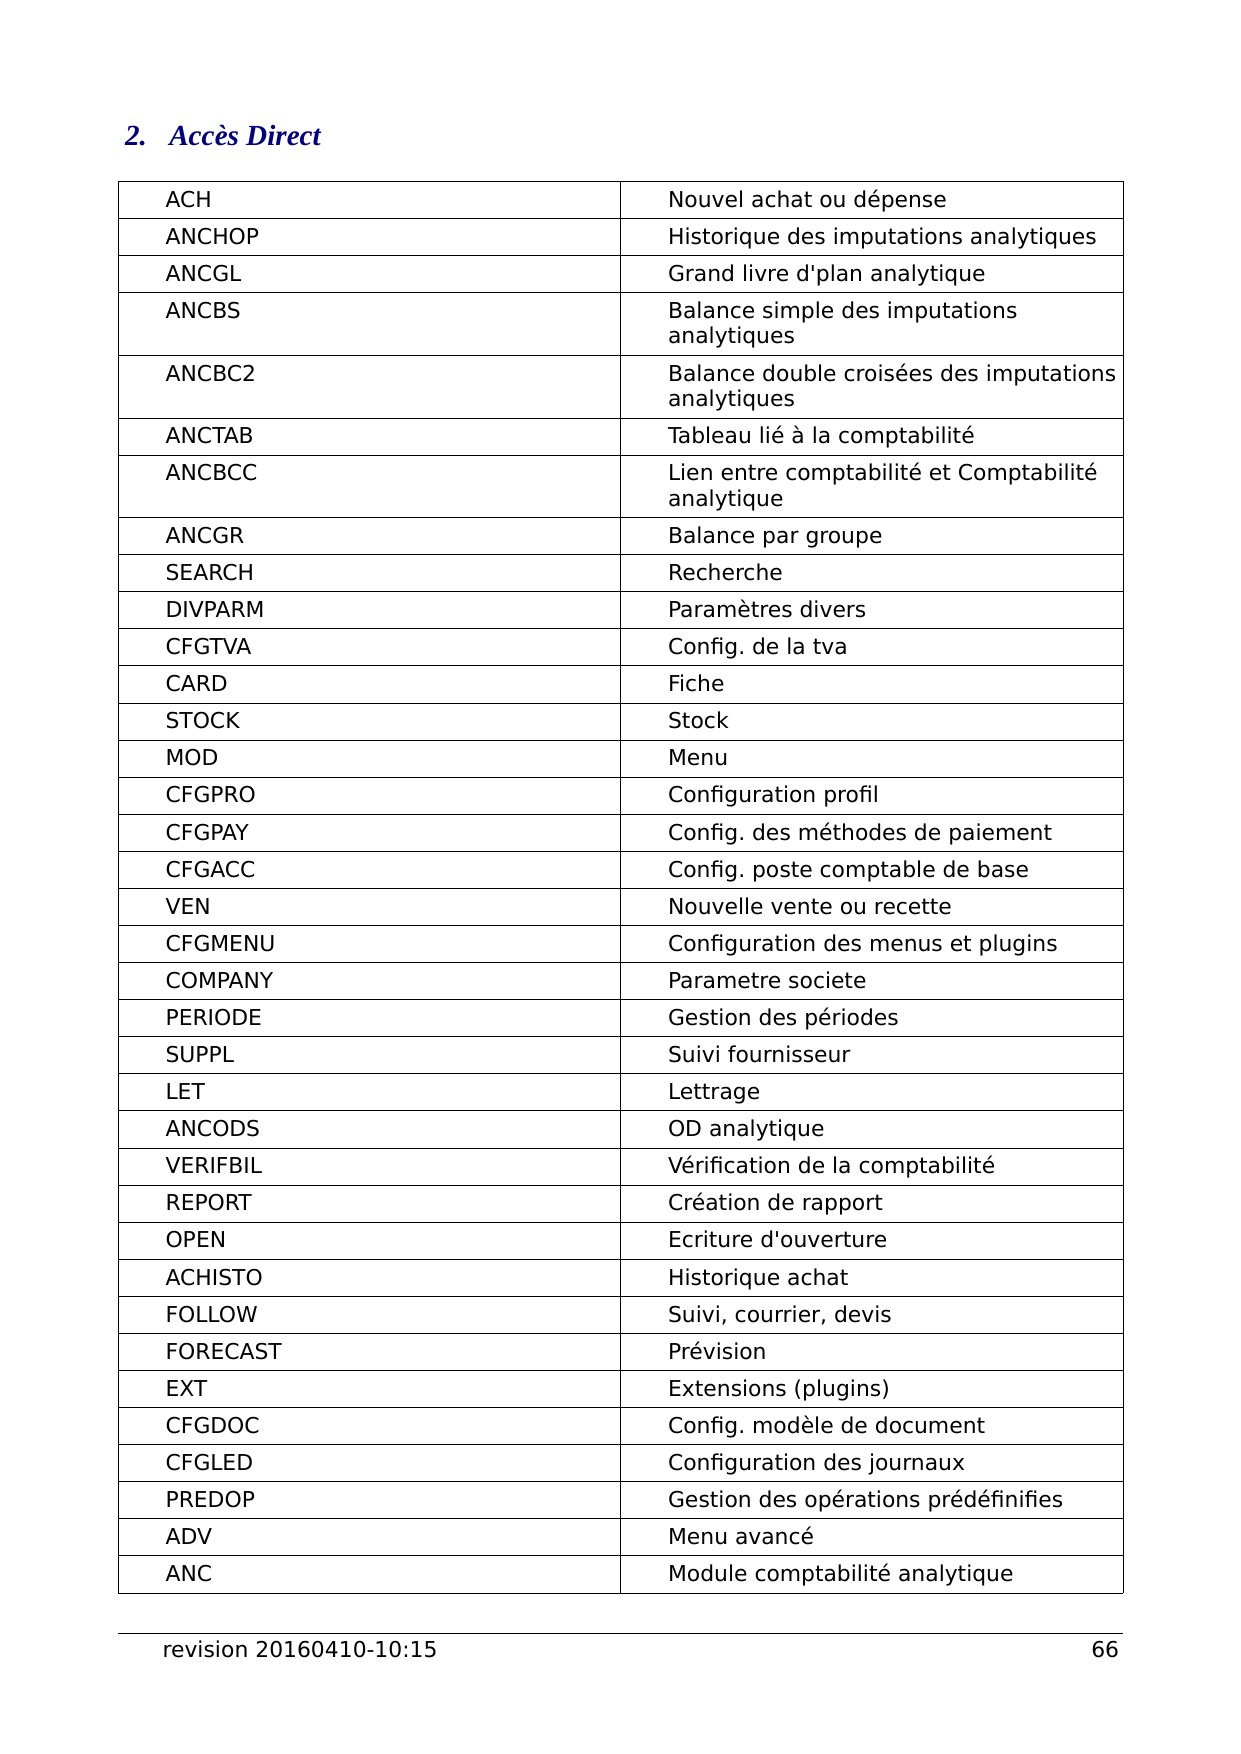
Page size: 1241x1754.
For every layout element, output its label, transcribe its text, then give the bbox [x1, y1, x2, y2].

table_cell Balance double croisées des imputations analytiques [621, 356, 1123, 418]
table_cell ANCGL [119, 256, 620, 292]
table_cell Configuration des journaux [621, 1445, 1123, 1481]
table_cell VEN [119, 889, 620, 925]
table_cell ANCGR [119, 518, 620, 554]
table_cell Paramètres divers [621, 592, 1123, 628]
table_cell Historique achat [621, 1260, 1123, 1296]
table_cell Suivi, courrier, devis [621, 1297, 1123, 1333]
table_cell Config. de la tva [621, 629, 1123, 665]
table_cell Gestion des opérations prédéfinifies [621, 1482, 1123, 1518]
table_cell CFGACC [119, 852, 620, 888]
table_cell CARD [119, 666, 620, 703]
table_cell PERIODE [119, 1000, 620, 1036]
table_cell Extensions (plugins) [621, 1371, 1123, 1407]
table_cell STOCK [119, 704, 620, 740]
table_cell ANCHOP [119, 219, 620, 255]
table_cell MOD [119, 741, 620, 777]
table_cell SEARCH [119, 555, 620, 591]
table_cell Tableau lié à la comptabilité [621, 419, 1123, 455]
table_cell ANCTAB [119, 419, 620, 455]
table_cell DIVPARM [119, 592, 620, 628]
table_cell ACHISTO [119, 1260, 620, 1296]
table_cell ANCODS [119, 1111, 620, 1148]
table_cell CFGPAY [119, 815, 620, 851]
table_cell SUPPL [119, 1037, 620, 1073]
table_cell Menu [621, 741, 1123, 777]
table_cell LET [119, 1074, 620, 1110]
table_cell PREDOP [119, 1482, 620, 1518]
table_cell Grand livre d'plan analytique [621, 256, 1123, 292]
table_cell Ecriture d'ouverture [621, 1223, 1123, 1259]
table_cell Vérification de la comptabilité [621, 1149, 1123, 1185]
table_cell Lien entre comptabilité et Comptabilité analytique [621, 456, 1123, 517]
table_cell Fiche [621, 666, 1123, 703]
table_cell REPORT [119, 1186, 620, 1222]
table_cell COMPANY [119, 963, 620, 999]
table_cell Historique des imputations analytiques [621, 219, 1123, 255]
table_cell FOLLOW [119, 1297, 620, 1333]
table_cell Configuration profil [621, 778, 1123, 814]
subtitle Accès Direct [117, 118, 1123, 152]
table_header Nouvel achat ou dépense [621, 182, 1123, 218]
table_cell Menu avancé [621, 1519, 1123, 1555]
table_cell Config. modèle de document [621, 1408, 1123, 1444]
table_cell CFGMENU [119, 926, 620, 962]
table_cell Balance simple des imputations analytiques [621, 293, 1123, 355]
table_cell VERIFBIL [119, 1149, 620, 1185]
table_cell OD analytique [621, 1111, 1123, 1148]
table_cell CFGTVA [119, 629, 620, 665]
table_cell Prévision [621, 1334, 1123, 1370]
table_cell Suivi fournisseur [621, 1037, 1123, 1073]
table_cell ANCBS [119, 293, 620, 355]
table_cell Balance par groupe [621, 518, 1123, 554]
table_cell Configuration des menus et plugins [621, 926, 1123, 962]
table_cell CFGDOC [119, 1408, 620, 1444]
table_cell ANCBC2 [119, 356, 620, 418]
table_header ACH [119, 182, 620, 218]
table_cell Stock [621, 704, 1123, 740]
table_cell EXT [119, 1371, 620, 1407]
table_cell Gestion des périodes [621, 1000, 1123, 1036]
table_cell Recherche [621, 555, 1123, 591]
table_cell Module comptabilité analytique [621, 1556, 1123, 1593]
table_cell ANCBCC [119, 456, 620, 517]
table_cell OPEN [119, 1223, 620, 1259]
table_cell Lettrage [621, 1074, 1123, 1110]
table_cell Config. des méthodes de paiement [621, 815, 1123, 851]
table_cell ANC [119, 1556, 620, 1593]
table_cell Création de rapport [621, 1186, 1123, 1222]
table_cell CFGPRO [119, 778, 620, 814]
table_cell Config. poste comptable de base [621, 852, 1123, 888]
table_cell Nouvelle vente ou recette [621, 889, 1123, 925]
table_cell FORECAST [119, 1334, 620, 1370]
table_cell CFGLED [119, 1445, 620, 1481]
table_cell Parametre societe [621, 963, 1123, 999]
table_cell ADV [119, 1519, 620, 1555]
